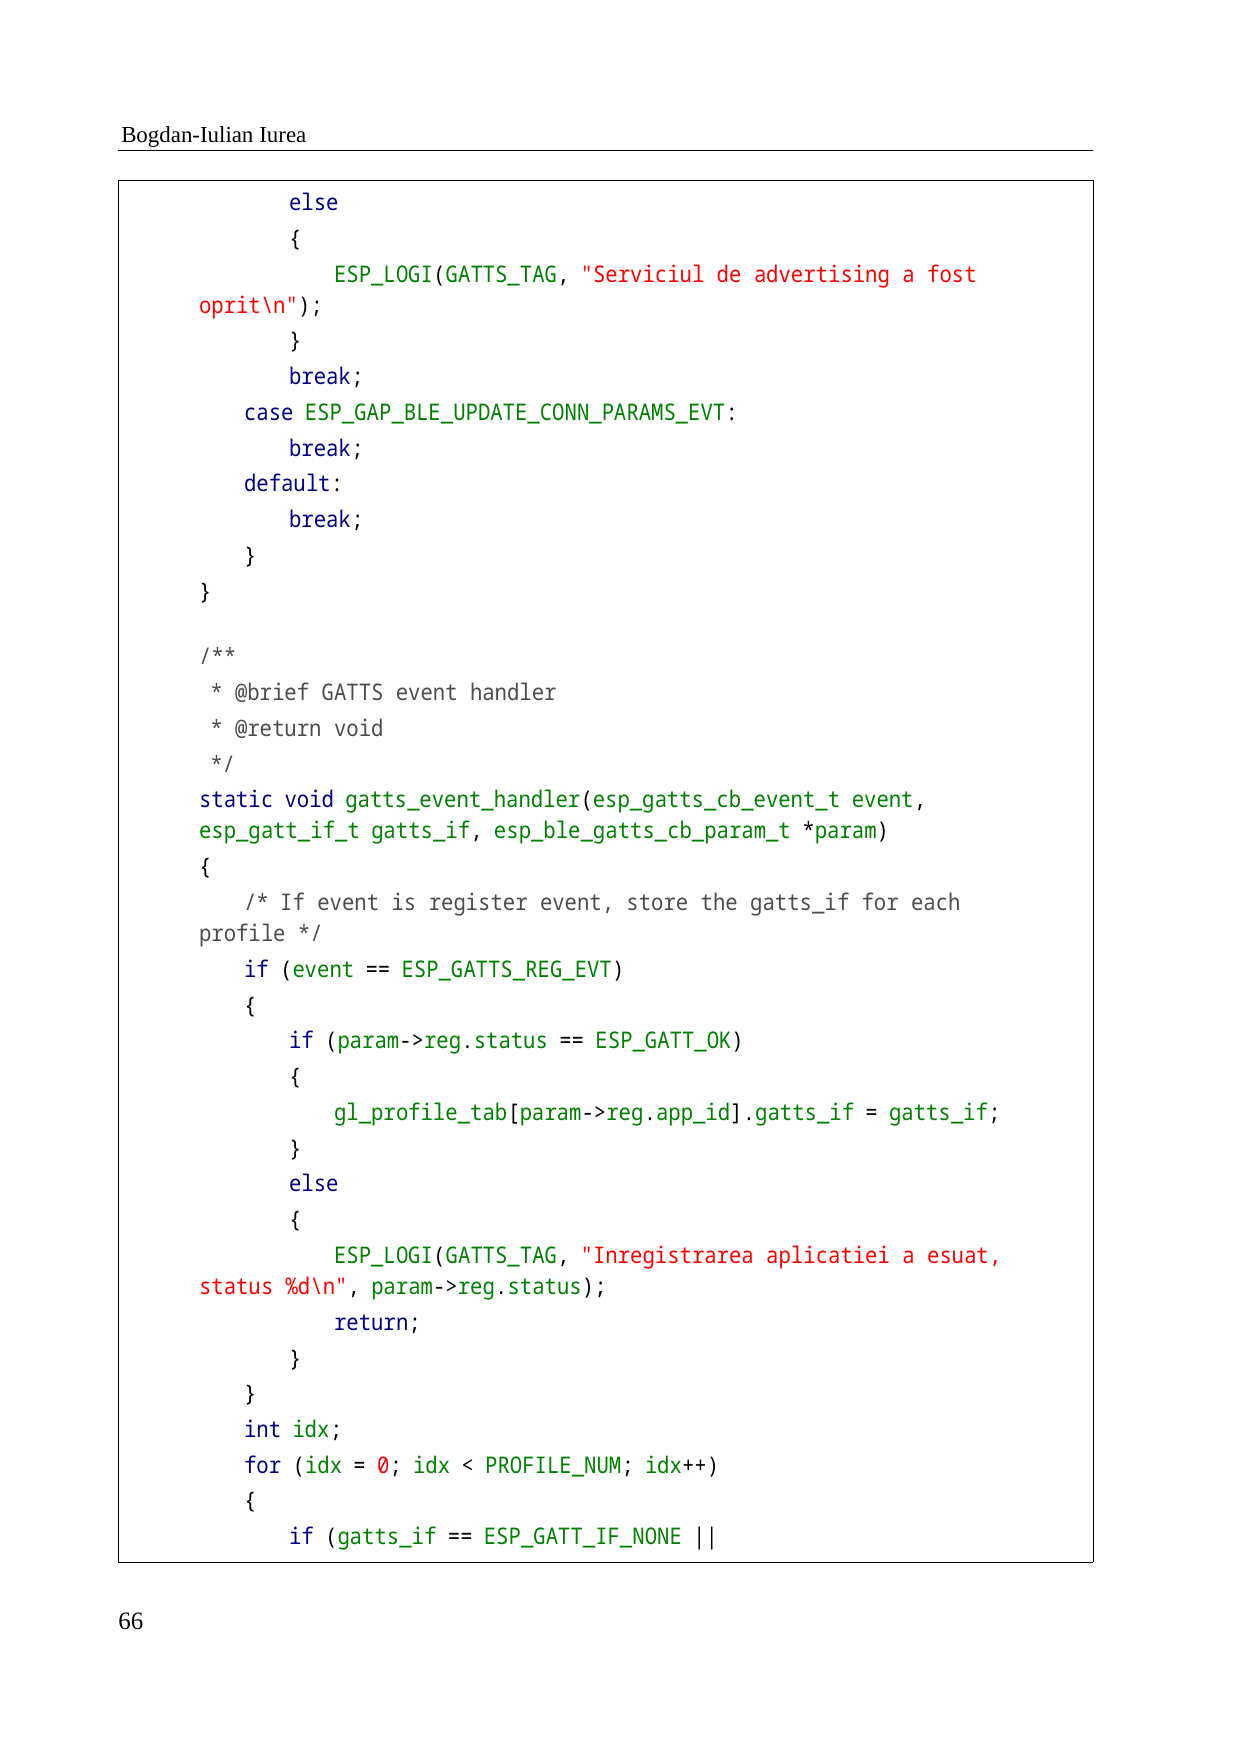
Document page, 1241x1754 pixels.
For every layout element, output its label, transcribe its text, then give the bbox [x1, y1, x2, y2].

table_header else { ESP_LOGI(GATTS_TAG, "Serviciul de advertising a fost oprit\n"); } break; case ESP_GAP_BLE_UPDATE_CONN_PARAMS_EVT: break; default: break; } } /** * @brief GATTS event handler * @return void */ static void gatts_event_handler(esp_gatts_cb_event_t event, esp_gatt_if_t gatts_if, esp_ble_gatts_cb_param_t *param) { /* If event is register event, store the gatts_if for each profile */ if (event == ESP_GATTS_REG_EVT) { if (param->reg.status == ESP_GATT_OK) { gl_profile_tab[param->reg.app_id].gatts_if = gatts_if; } else { ESP_LOGI(GATTS_TAG, "Inregistrarea aplicatiei a esuat, status %d\n", param->reg.status); return; } } int idx; for (idx = 0; idx < PROFILE_NUM; idx++) { if (gatts_if == ESP_GATT_IF_NONE || [119, 181, 1093, 1562]
